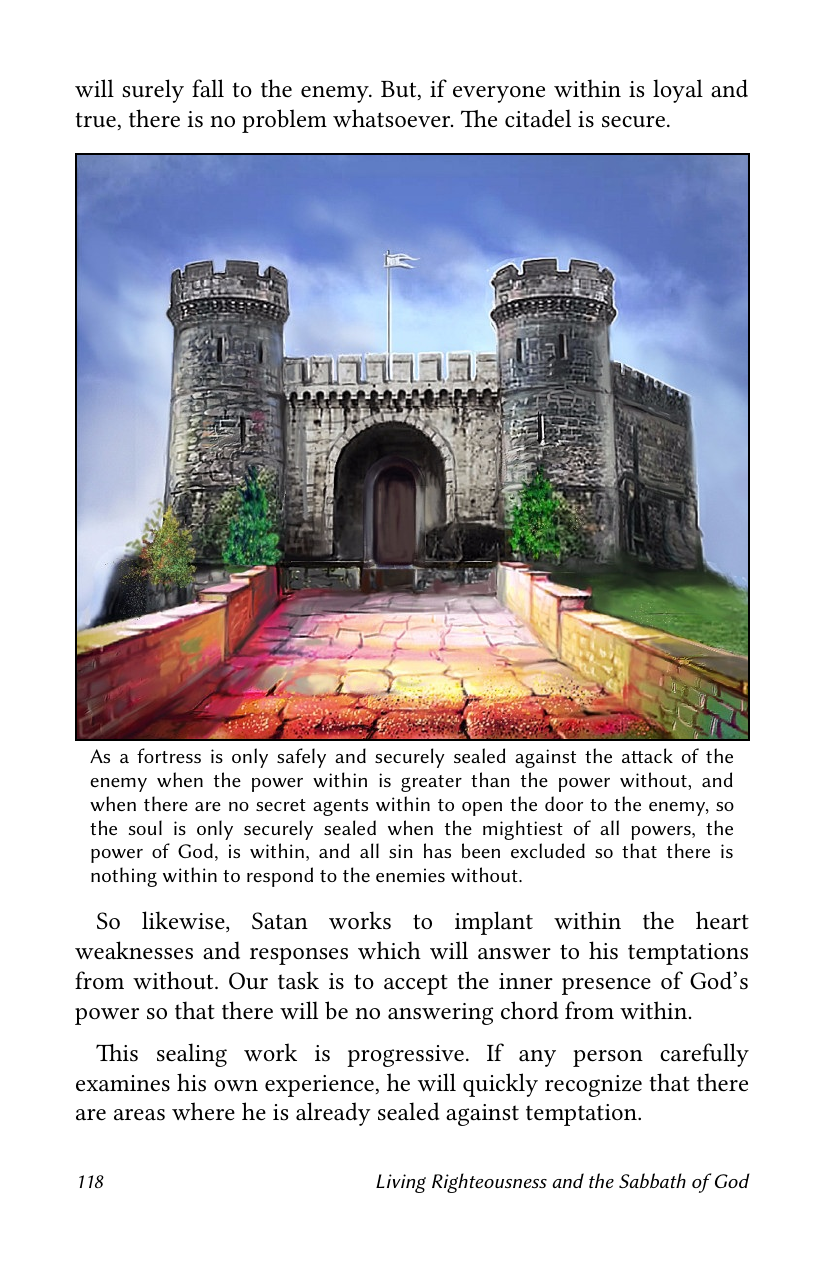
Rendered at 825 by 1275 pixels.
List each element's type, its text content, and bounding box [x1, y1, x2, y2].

text As a fortress is only safely and securely sealed against the attack of the enemy when the power within is greater than the power without, and when there are no secret agents within to open the door to the enemy, so the soul is only securely sealed when the mightiest of all powers, the power of God, is within, and all sin has been excluded so that there is nothing within to respond to the enemies without. [90, 741, 735, 888]
text This sealing work is progressive. If any person carefully examines his own experience, he will quickly recognize that there are areas where he is already sealed against temptation. [75, 1039, 750, 1127]
text will surely fall to the enemy. But, if everyone within is loyal and true, there is no problem whatsoever. The citadel is secure. [75, 75, 750, 133]
text So likewise, Satan works to implant within the heart weaknesses and responses which will answer to his temptations from without. Our task is to accept the inner presence of God’s power so that there will be no answering chord from within. [75, 741, 750, 1025]
picture [77, 155, 748, 739]
